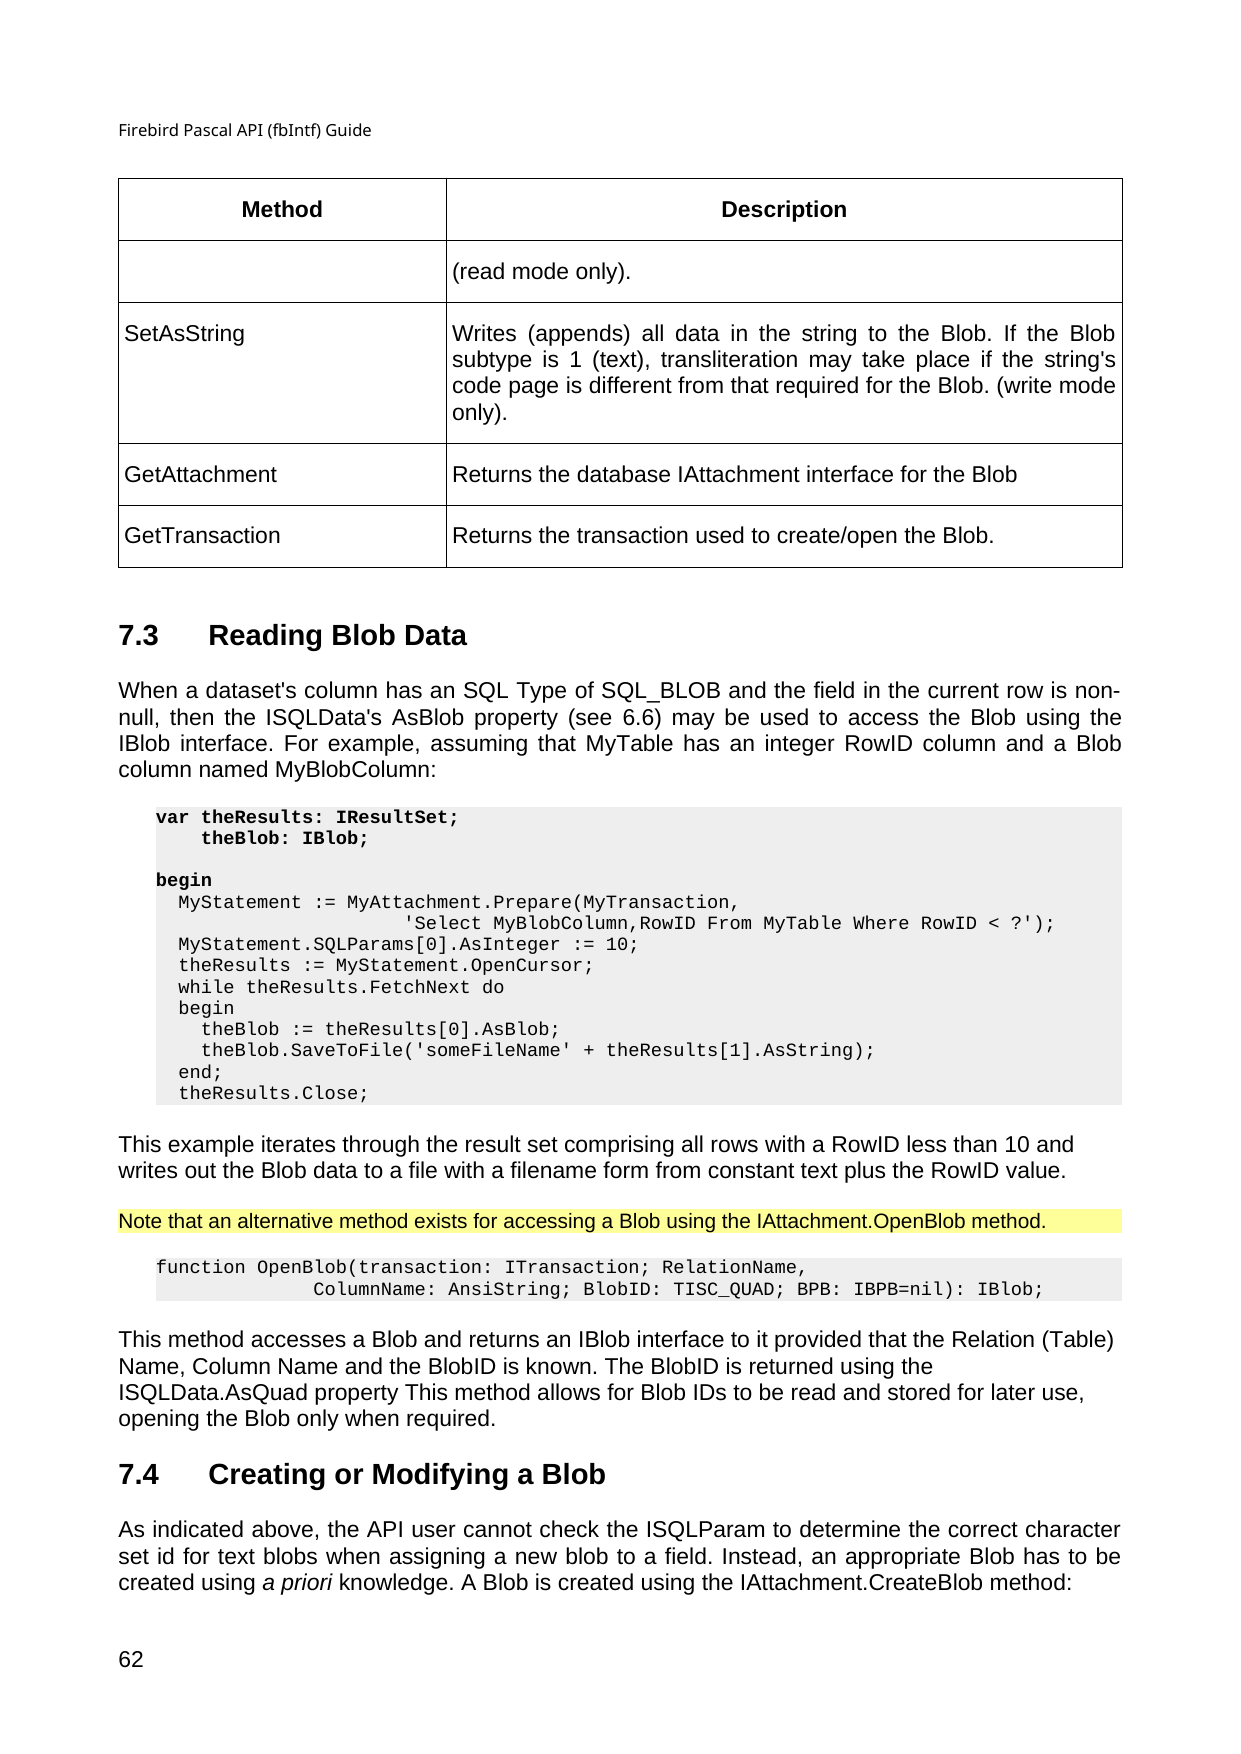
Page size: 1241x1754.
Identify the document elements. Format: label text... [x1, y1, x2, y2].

table_header Method [119, 179, 446, 240]
text theResults.Close; [156, 1084, 1122, 1105]
text theResults := MyStatement.OpenCursor; [156, 956, 1122, 977]
text 'Select MyBlobColumn,RowID From MyTable Where RowID < ?'); [156, 914, 1122, 935]
text When a dataset's column has an SQL Type of SQL_BLOB and the field in the current row is non-null, then the ISQLData's AsBlob property (see 6.6) may be used to access the Blob using the IBlob interface. For example, assuming that MyTable has an integer RowID column and a Blob column named MyBlobColumn: [118, 677, 1122, 782]
table_cell Writes (appends) all data in the string to the Blob. If the Blob subtype is 1 (text), transliteration may take place if the string's code page is different from that required for the Blob. (write mode only). [447, 303, 1122, 443]
text Note that an alternative method exists for accessing a Blob using the IAttachment.OpenBlob method. [118, 1209, 1122, 1233]
text end; [156, 1062, 1122, 1084]
subtitle Creating or Modifying a Blob [118, 1457, 1122, 1491]
text begin [156, 871, 1122, 892]
text begin [156, 999, 1122, 1020]
text As indicated above, the API user cannot check the ISQLParam to determine the correct character set id for text blobs when assigning a new blob to a field. Instead, an appropriate Blob has to be created using a priori knowledge. A Blob is created using the IAttachment.CreateBlob method: [118, 1516, 1122, 1595]
text function OpenBlob(transaction: ITransaction; RelationName, [156, 1258, 1122, 1279]
text while theResults.FetchNext do [156, 977, 1122, 999]
table_cell GetTransaction [119, 506, 446, 567]
text This method accesses a Blob and returns an IBlob interface to it provided that the Relation (Table) Name, Column Name and the BlobID is known. The BlobID is returned using the ISQLData.AsQuad property This method allows for Blob IDs to be read and stored for later use, opening the Blob only when required. [118, 1326, 1122, 1432]
text MyStatement := MyAttachment.Prepare(MyTransaction, [156, 892, 1122, 914]
table_cell SetAsString [119, 303, 446, 443]
text theBlob: IBlob; [156, 829, 1122, 850]
text This example iterates through the result set comprising all rows with a RowID less than 10 and writes out the Blob data to a file with a filename form from constant text plus the RowID value. [118, 1131, 1122, 1183]
table_cell GetAttachment [119, 444, 446, 505]
table_cell [119, 241, 446, 302]
table_header Description [447, 179, 1122, 240]
table_cell Returns the database IAttachment interface for the Blob [447, 444, 1122, 505]
text MyStatement.SQLParams[0].AsInteger := 10; [156, 935, 1122, 956]
text ColumnName: AnsiString; BlobID: TISC_QUAD; BPB: IBPB=nil): IBlob; [156, 1279, 1122, 1301]
subtitle Reading Blob Data [118, 618, 1122, 652]
text theBlob := theResults[0].AsBlob; [156, 1020, 1122, 1041]
table_cell (read mode only). [447, 241, 1122, 302]
text theBlob.SaveToFile('someFileName' + theResults[1].AsString); [156, 1041, 1122, 1062]
text var theResults: IResultSet; [156, 807, 1122, 829]
table_cell Returns the transaction used to create/open the Blob. [447, 506, 1122, 567]
